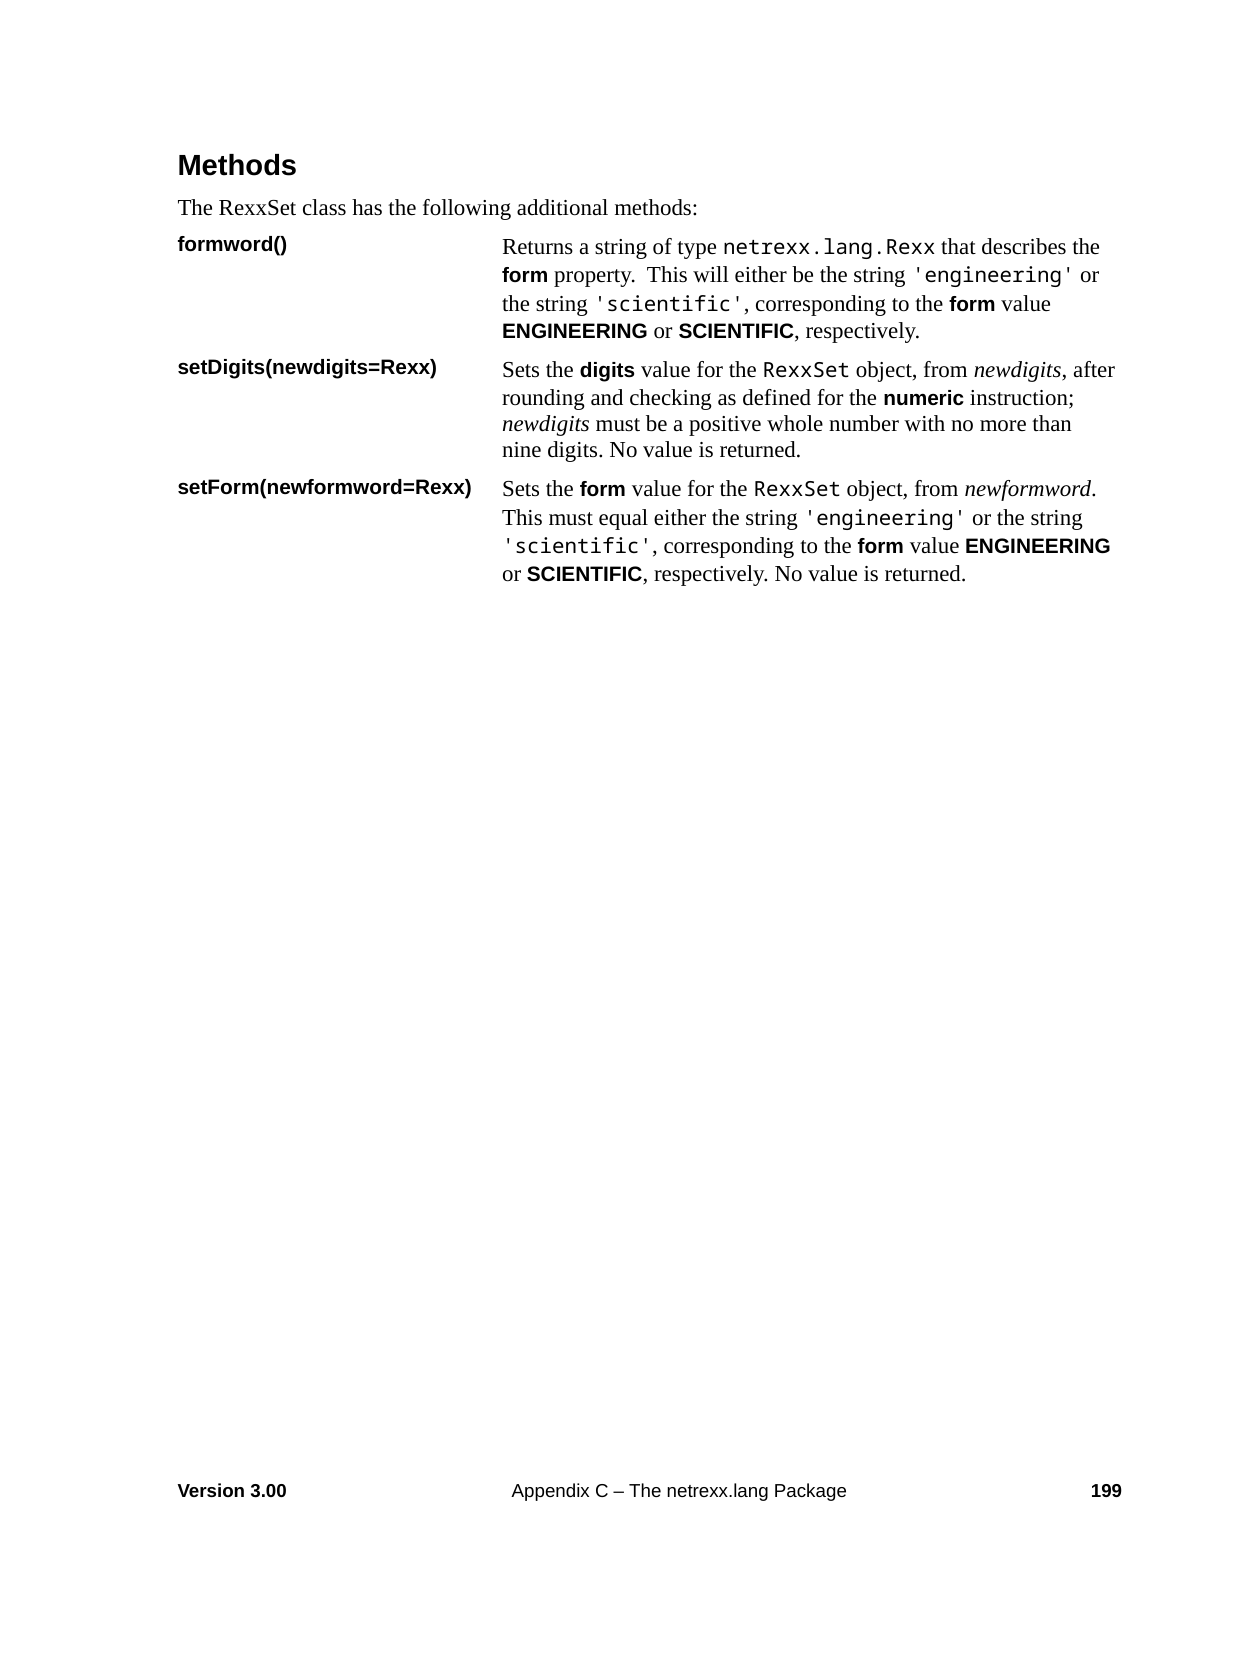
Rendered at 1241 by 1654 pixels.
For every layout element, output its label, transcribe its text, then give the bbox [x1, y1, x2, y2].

table_header formword() [177, 232, 502, 355]
table_header Returns a string of type netrexx.lang.Rexx that describes the form property. This will either be the string 'engineering' or the string 'scientific', corresponding to the form value ENGINEERING or SCIENTIFIC, respectively. [502, 232, 1122, 355]
table_cell setForm(newformword=Rexx) [177, 475, 502, 598]
text The RexxSet class has the following additional methods: [177, 194, 1122, 220]
subtitle Methods [177, 148, 1122, 181]
table_cell Sets the form value for the RexxSet object, from newformword. This must equal either the string 'engineering' or the string 'scientific', corresponding to the form value ENGINEERING or SCIENTIFIC, respectively. No value is returned. [502, 475, 1122, 598]
table_cell Sets the digits value for the RexxSet object, from newdigits, after rounding and checking as defined for the numeric instruction; newdigits must be a positive whole number with no more than nine digits. No value is returned. [502, 355, 1122, 474]
table_cell setDigits(newdigits=Rexx) [177, 355, 502, 474]
